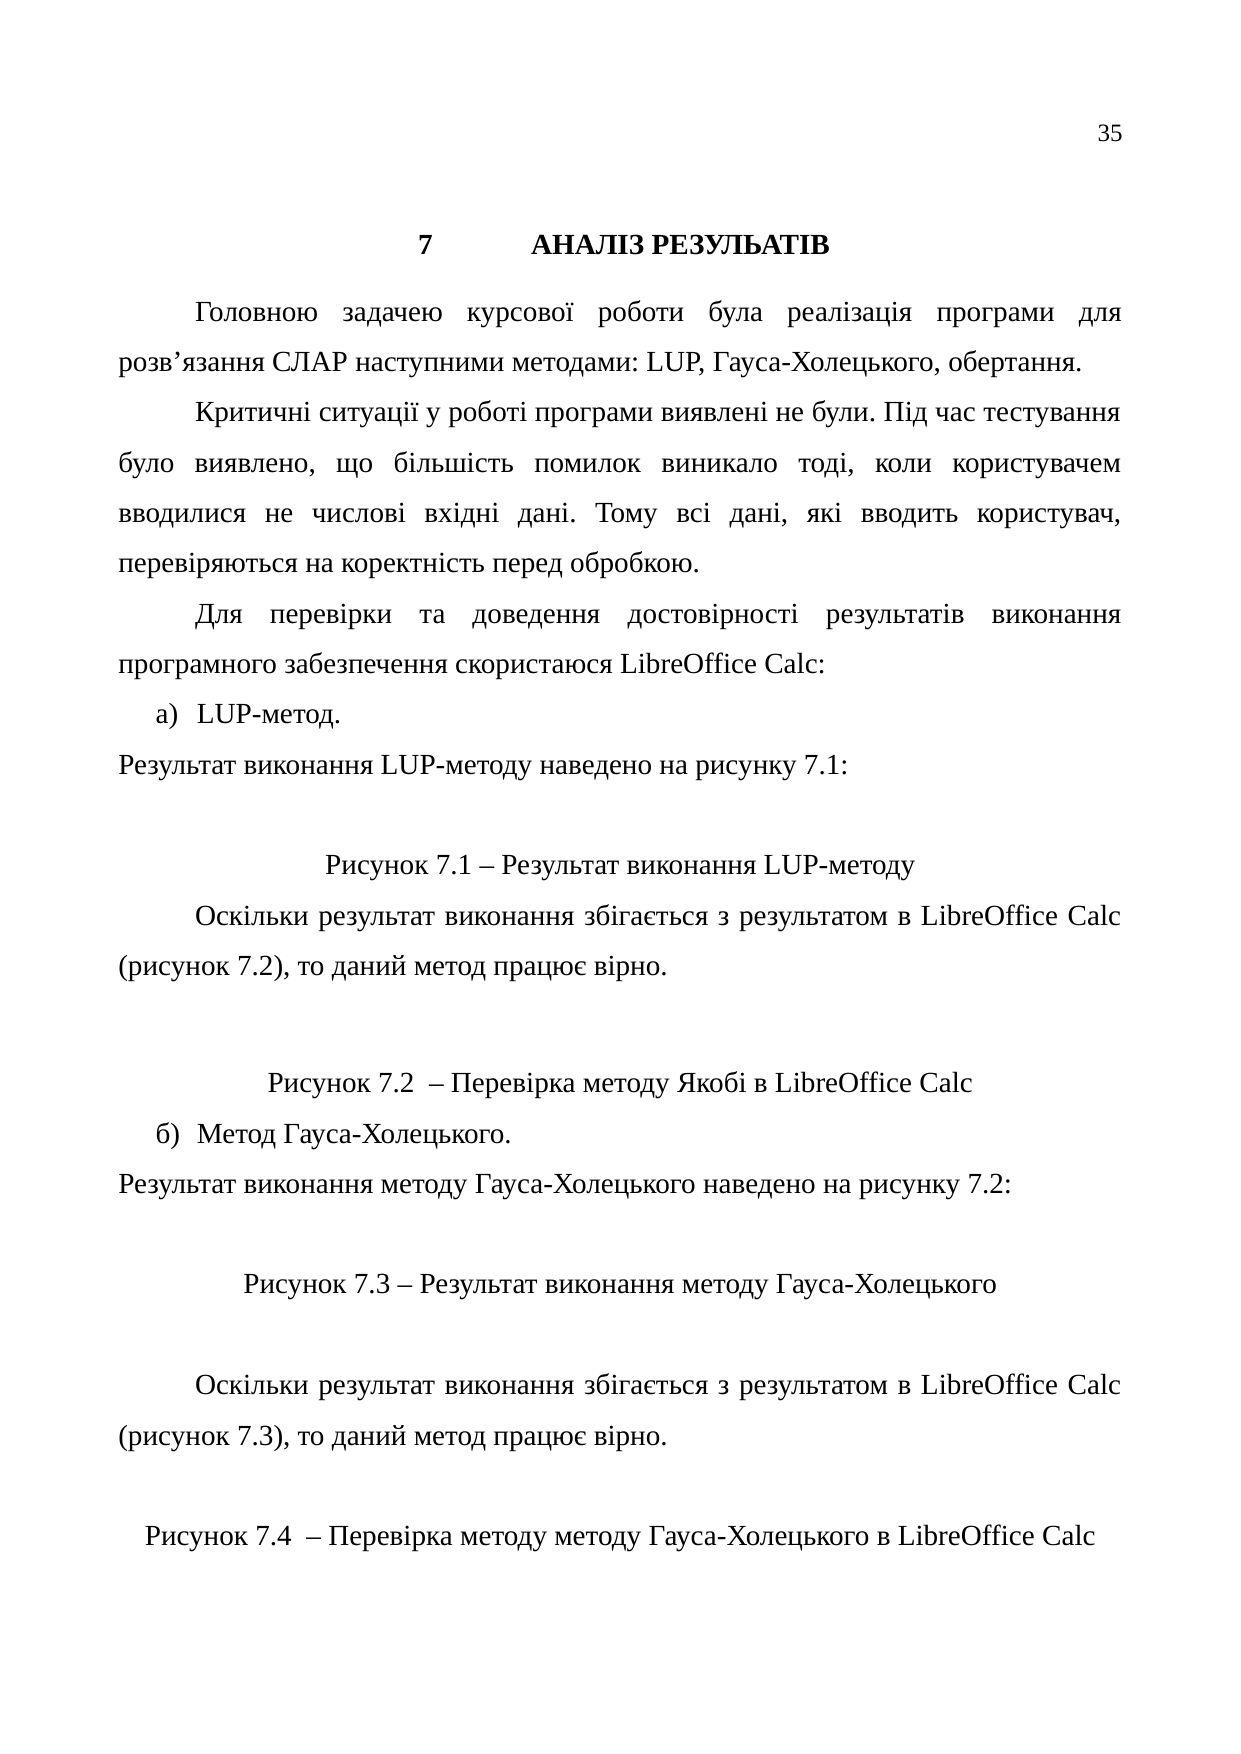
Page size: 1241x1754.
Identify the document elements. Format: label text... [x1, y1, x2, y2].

text Рисунок 7.3 – Результат виконання методу Гауса-Холецького [118, 1267, 1122, 1300]
list Результат виконання LUP-методу наведено на рисунку 7.1: [118, 747, 1122, 780]
list LUP-метод. [155, 696, 1122, 730]
text Рисунок 7.1 – Результат виконання LUP-методу [118, 847, 1122, 881]
text Рисунок 7.4 – Перевірка методу методу Гауса-Холецького в LibreOffice Calc [118, 1518, 1122, 1552]
text Оскільки результат виконання збігається з результатом в LibreOffice Calc (рисунок 7.2), то даний метод працює вірно. [118, 898, 1122, 982]
text Оскільки результат виконання збігається з результатом в LibreOffice Calc (рисунок 7.3), то даний метод працює вірно. [118, 1367, 1122, 1451]
text Критичні ситуації у роботі програми виявлені не були. Під час тестування було виявлено, що більшість помилок виникало тоді, коли користувачем вводилися не числові вхідні дані. Тому всі дані, які вводить користувач, перевіряються на коректність перед обробкою. [118, 394, 1122, 579]
text Для перевірки та доведення достовірності результатів виконання програмного забезпечення скористаюся LibreOffice Calc: [118, 596, 1122, 680]
text Рисунок 7.2 – Перевірка методу Якобі в LibreOffice Calc [118, 1065, 1122, 1099]
text Головною задачею курсової роботи була реалізація програми для розв’язання СЛАР наступними методами: LUP, Гауса-Холецького, обертання. [118, 294, 1122, 378]
list Результат виконання методу Гауса-Холецького наведено на рисунку 7.2: [118, 1166, 1122, 1199]
subtitle АНАЛІЗ РЕЗУЛЬАТІВ [118, 227, 1122, 260]
list Метод Гауса-Холецького. [155, 1116, 1122, 1149]
